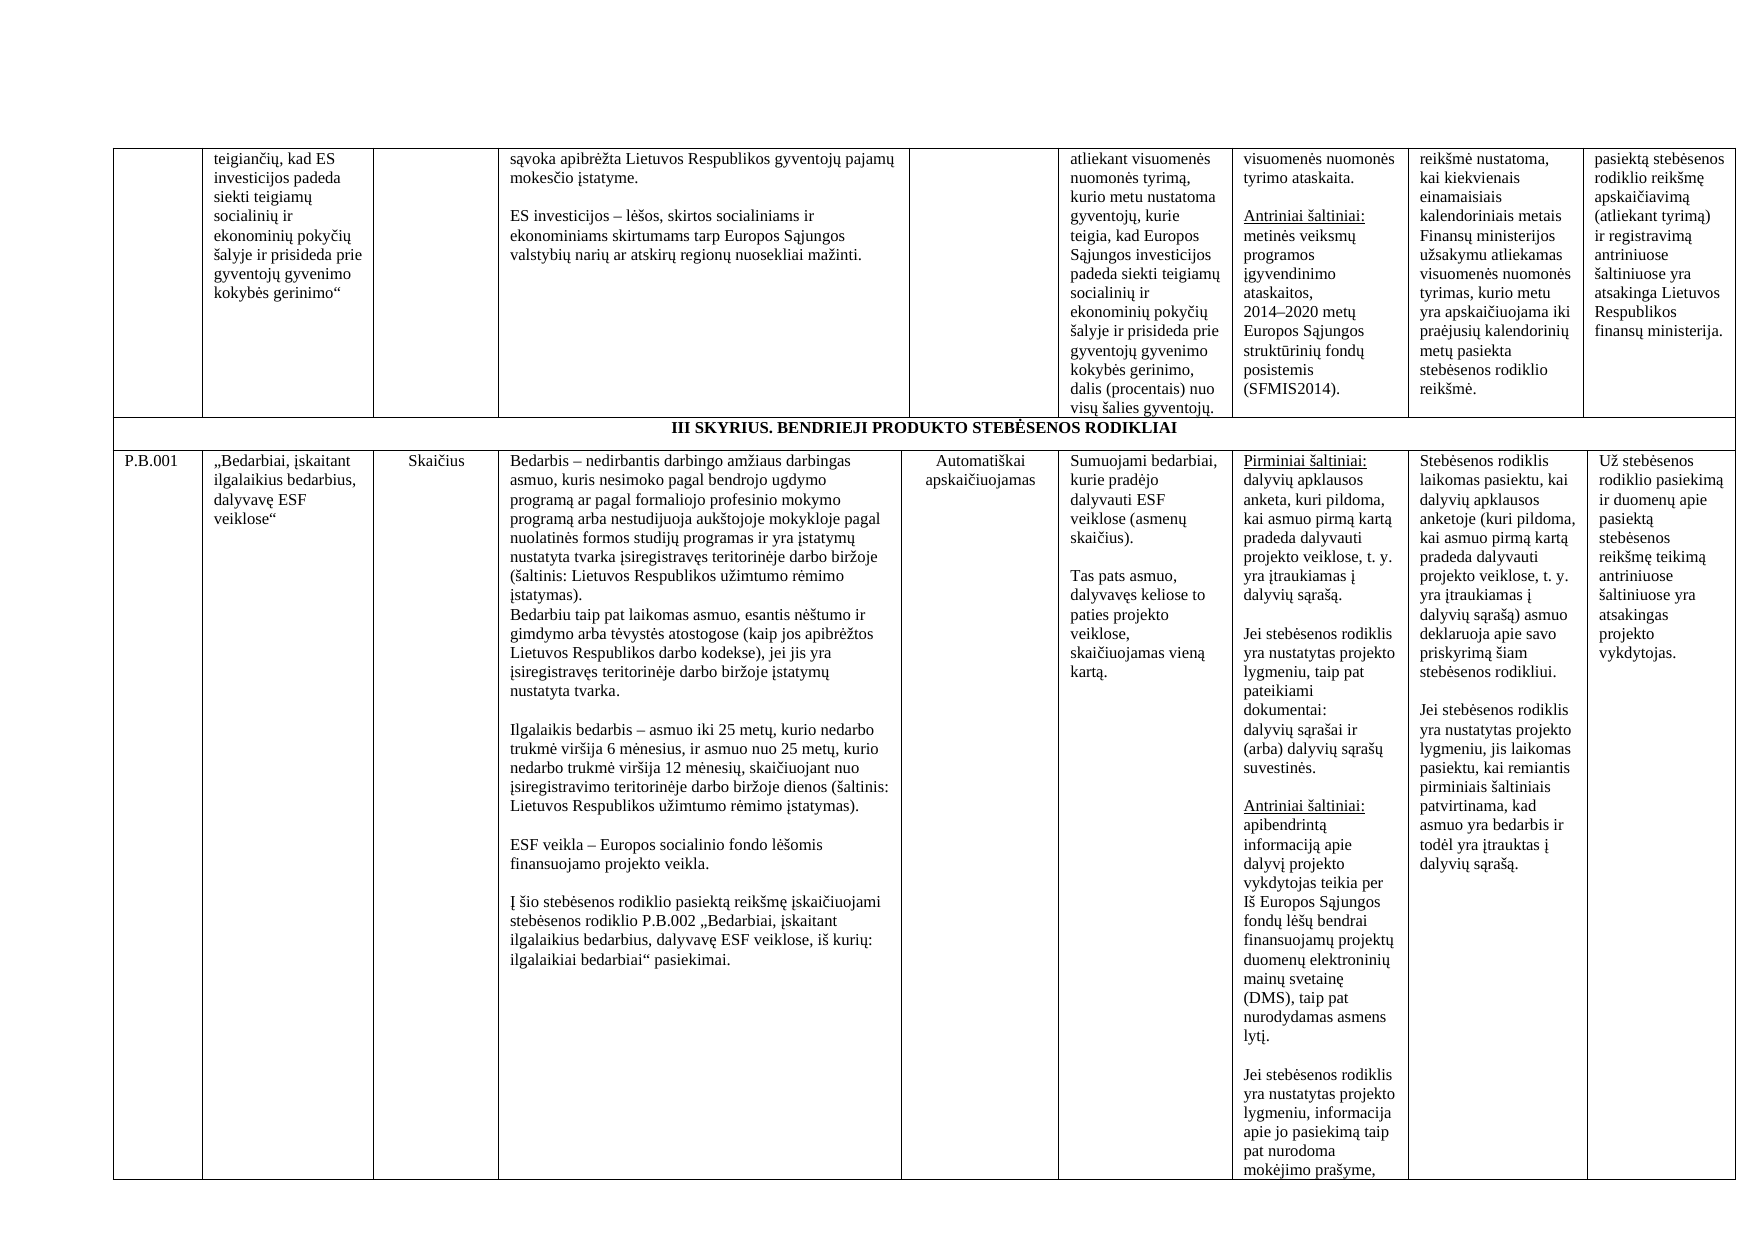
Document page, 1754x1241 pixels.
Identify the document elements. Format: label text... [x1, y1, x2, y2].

table_cell Sumuojami bedarbiai, kurie pradėjo dalyvauti ESF veiklose (asmenų skaičius). Tas pats asmuo, dalyvavęs keliose to paties projekto veiklose, skaičiuojamas vieną kartą. [1059, 451, 1232, 1179]
table_cell Bedarbis – nedirbantis darbingo amžiaus darbingas asmuo, kuris nesimoko pagal bendrojo ugdymo programą ar pagal formaliojo profesinio mokymo programą arba nestudijuoja aukštojoje mokykloje pagal nuolatinės formos studijų programas ir yra įstatymų nustatyta tvarka įsiregistravęs teritorinėje darbo biržoje (šaltinis: Lietuvos Respublikos užimtumo rėmimo įstatymas). Bedarbiu taip pat laikomas asmuo, esantis nėštumo ir gimdymo arba tėvystės atostogose (kaip jos apibrėžtos Lietuvos Respublikos darbo kodekse), jei jis yra įsiregistravęs teritorinėje darbo biržoje įstatymų nustatyta tvarka. Ilgalaikis bedarbis – asmuo iki 25 metų, kurio nedarbo trukmė viršija 6 mėnesius, ir asmuo nuo 25 metų, kurio nedarbo trukmė viršija 12 mėnesių, skaičiuojant nuo įsiregistravimo teritorinėje darbo biržoje dienos (šaltinis: Lietuvos Respublikos užimtumo rėmimo įstatymas). ESF veikla – Europos socialinio fondo lėšomis finansuojamo projekto veikla. Į šio stebėsenos rodiklio pasiektą reikšmę įskaičiuojami stebėsenos rodiklio P.B.002 „Bedarbiai, įskaitant ilgalaikius bedarbius, dalyvavę ESF veiklose, iš kurių: ilgalaikiai bedarbiai“ pasiekimai. [499, 451, 901, 1179]
table_cell pasiektą stebėsenos rodiklio reikšmę apskaičiavimą (atliekant tyrimą) ir registravimą antriniuose šaltiniuose yra atsakinga Lietuvos Respublikos finansų ministerija. [1584, 149, 1735, 417]
table_cell Automatiškai apskaičiuojamas [902, 451, 1058, 1179]
table_cell Už stebėsenos rodiklio pasiekimą ir duomenų apie pasiektą stebėsenos reikšmę teikimą antriniuose šaltiniuose yra atsakingas projekto vykdytojas. [1588, 451, 1735, 1179]
table_cell sąvoka apibrėžta Lietuvos Respublikos gyventojų pajamų mokesčio įstatyme. ES investicijos – lėšos, skirtos socialiniams ir ekonominiams skirtumams tarp Europos Sąjungos valstybių narių ar atskirų regionų nuosekliai mažinti. [499, 149, 909, 417]
table_cell „Bedarbiai, įskaitant ilgalaikius bedarbius, dalyvavę ESF veiklose“ [203, 451, 373, 1179]
table_cell [114, 149, 202, 417]
table_cell III SKYRIUS. BENDRIEJI PRODUKTO STEBĖSENOS RODIKLIAI [114, 418, 1735, 450]
table_cell Stebėsenos rodiklis laikomas pasiektu, kai dalyvių apklausos anketoje (kuri pildoma, kai asmuo pirmą kartą pradeda dalyvauti projekto veiklose, t. y. yra įtraukiamas į dalyvių sąrašą) asmuo deklaruoja apie savo priskyrimą šiam stebėsenos rodikliui. Jei stebėsenos rodiklis yra nustatytas projekto lygmeniu, jis laikomas pasiektu, kai remiantis pirminiais šaltiniais patvirtinama, kad asmuo yra bedarbis ir todėl yra įtrauktas į dalyvių sąrašą. [1409, 451, 1587, 1179]
table_cell Pirminiai šaltiniai: dalyvių apklausos anketa, kuri pildoma, kai asmuo pirmą kartą pradeda dalyvauti projekto veiklose, t. y. yra įtraukiamas į dalyvių sąrašą. Jei stebėsenos rodiklis yra nustatytas projekto lygmeniu, taip pat pateikiami dokumentai: dalyvių sąrašai ir (arba) dalyvių sąrašų suvestinės. Antriniai šaltiniai: apibendrintą informaciją apie dalyvį projekto vykdytojas teikia per Iš Europos Sąjungos fondų lėšų bendrai finansuojamų projektų duomenų elektroninių mainų svetainę (DMS), taip pat nurodydamas asmens lytį. Jei stebėsenos rodiklis yra nustatytas projekto lygmeniu, informacija apie jo pasiekimą taip pat nurodoma mokėjimo prašyme, [1233, 451, 1408, 1179]
table_cell [910, 149, 1058, 417]
table_cell teigiančių, kad ES investicijos padeda siekti teigiamų socialinių ir ekonominių pokyčių šalyje ir prisideda prie gyventojų gyvenimo kokybės gerinimo“ [203, 149, 373, 417]
table_cell P.B.001 [114, 451, 202, 1179]
table_cell reikšmė nustatoma, kai kiekvienais einamaisiais kalendoriniais metais Finansų ministerijos užsakymu atliekamas visuomenės nuomonės tyrimas, kurio metu yra apskaičiuojama iki praėjusių kalendorinių metų pasiekta stebėsenos rodiklio reikšmė. [1409, 149, 1583, 417]
table_cell [374, 149, 498, 417]
table_cell atliekant visuomenės nuomonės tyrimą, kurio metu nustatoma gyventojų, kurie teigia, kad Europos Sąjungos investicijos padeda siekti teigiamų socialinių ir ekonominių pokyčių šalyje ir prisideda prie gyventojų gyvenimo kokybės gerinimo, dalis (procentais) nuo visų šalies gyventojų. [1059, 149, 1232, 417]
table_cell Skaičius [374, 451, 498, 1179]
table_cell visuomenės nuomonės tyrimo ataskaita. Antriniai šaltiniai: metinės veiksmų programos įgyvendinimo ataskaitos, 2014–2020 metų Europos Sąjungos struktūrinių fondų posistemis (SFMIS2014). [1233, 149, 1408, 417]
